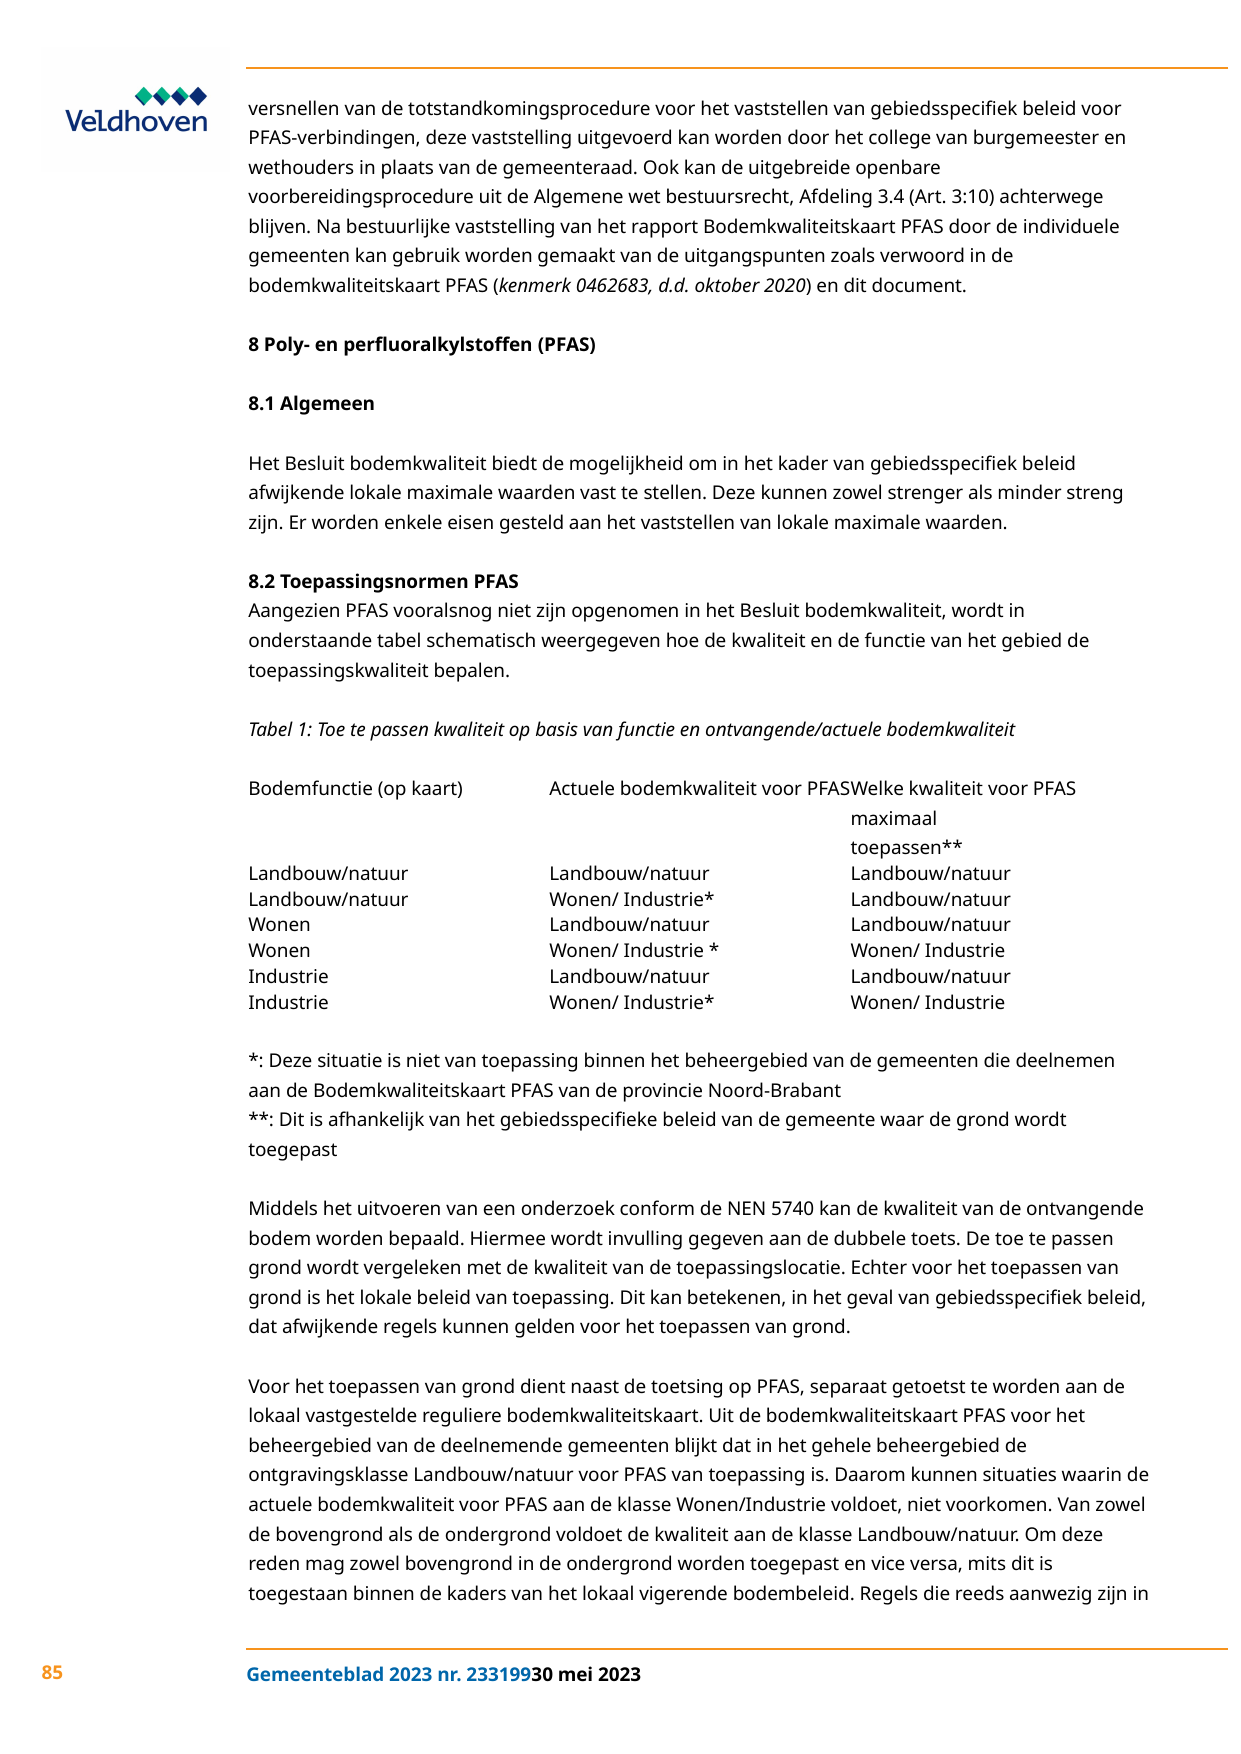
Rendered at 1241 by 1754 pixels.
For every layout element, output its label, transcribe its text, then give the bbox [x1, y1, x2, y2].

table_cell Industrie [248, 963, 549, 989]
table_header Actuele bodemkwaliteit voor PFAS [549, 775, 850, 860]
table_header Welke kwaliteit voor PFAS maximaal toepassen** [850, 775, 1152, 860]
text Aangezien PFAS vooralsnog niet zijn opgenomen in het Besluit bodemkwaliteit, wordt in onderstaande tabel schematisch weergegeven hoe de kwaliteit en de functie van het gebied de toepassingskwaliteit bepalen. [248, 598, 1152, 683]
table_cell Wonen [248, 912, 549, 937]
text Het Besluit bodemkwaliteit biedt de mogelijkheid om in het kader van gebiedsspecifiek beleid afwijkende lokale maximale waarden vast te stellen. Deze kunnen zowel strenger als minder streng zijn. Er worden enkele eisen gesteld aan het vaststellen van lokale maximale waarden. [248, 450, 1152, 535]
table_cell Industrie [248, 989, 549, 1014]
table_cell Wonen [248, 938, 549, 963]
text 8.2 Toepassingsnormen PFAS [248, 568, 1152, 594]
table_cell Wonen/ Industrie [850, 938, 1152, 963]
table_cell Landbouw/natuur [248, 860, 549, 886]
table_cell Wonen/ Industrie* [549, 886, 850, 912]
text Middels het uitvoeren van een onderzoek conform de NEN 5740 kan de kwaliteit van de ontvangende bodem worden bepaald. Hiermee wordt invulling gegeven aan de dubbele toets. De toe te passen grond wordt vergeleken met de kwaliteit van de toepassingslocatie. Echter voor het toepassen van grond is het lokale beleid van toepassing. Dit kan betekenen, in het geval van gebiedsspecifiek beleid, dat afwijkende regels kunnen gelden voor het toepassen van grond. [248, 1195, 1152, 1339]
text 8 Poly- en perfluoralkylstoffen (PFAS) [248, 331, 1152, 357]
picture [41, 47, 231, 172]
text *: Deze situatie is niet van toepassing binnen het beheergebied van de gemeenten die deelnemen aan de Bodemkwaliteitskaart PFAS van de provincie Noord-Brabant [248, 1047, 1152, 1103]
table_cell Landbouw/natuur [850, 963, 1152, 989]
table_cell Landbouw/natuur [850, 886, 1152, 912]
text Voor het toepassen van grond dient naast de toetsing op PFAS, separaat getoetst te worden aan de lokaal vastgestelde reguliere bodemkwaliteitskaart. Uit de bodemkwaliteitskaart PFAS voor het beheergebied van de deelnemende gemeenten blijkt dat in het gehele beheergebied de ontgravingsklasse Landbouw/natuur voor PFAS van toepassing is. Daarom kunnen situaties waarin de actuele bodemkwaliteit voor PFAS aan de klasse Wonen/Industrie voldoet, niet voorkomen. Van zowel de bovengrond als de ondergrond voldoet de kwaliteit aan de klasse Landbouw/natuur. Om deze reden mag zowel bovengrond in de ondergrond worden toegepast en vice versa, mits dit is toegestaan binnen de kaders van het lokaal vigerende bodembeleid. Regels die reeds aanwezig zijn in [248, 1373, 1152, 1606]
table_cell Landbouw/natuur [549, 860, 850, 886]
table_cell Wonen/ Industrie [850, 989, 1152, 1014]
table_cell Landbouw/natuur [549, 963, 850, 989]
table_cell Landbouw/natuur [248, 886, 549, 912]
text **: Dit is afhankelijk van het gebiedsspecifieke beleid van de gemeente waar de grond wordt toegepast [248, 1107, 1152, 1162]
table_header Bodemfunctie (op kaart) [248, 775, 549, 860]
text Tabel 1: Toe te passen kwaliteit op basis van functie en ontvangende/actuele bodemkwaliteit [248, 716, 1152, 742]
table_cell Landbouw/natuur [850, 860, 1152, 886]
table_cell Wonen/ Industrie * [549, 938, 850, 963]
text 8.1 Algemeen [248, 391, 1152, 416]
table_cell Landbouw/natuur [549, 912, 850, 937]
text versnellen van de totstandkomingsprocedure voor het vaststellen van gebiedsspecifiek beleid voor PFAS-verbindingen, deze vaststelling uitgevoerd kan worden door het college van burgemeester en wethouders in plaats van de gemeenteraad. Ook kan de uitgebreide openbare voorbereidingsprocedure uit de Algemene wet bestuursrecht, Afdeling 3.4 (Art. 3:10) achterwege blijven. Na bestuurlijke vaststelling van het rapport Bodemkwaliteitskaart PFAS door de individuele gemeenten kan gebruik worden gemaakt van de uitgangspunten zoals verwoord in de bodemkwaliteitskaart PFAS (kenmerk 0462683, d.d. oktober 2020) en dit document. [248, 95, 1152, 298]
table_cell Landbouw/natuur [850, 912, 1152, 937]
table_cell Wonen/ Industrie* [549, 989, 850, 1014]
